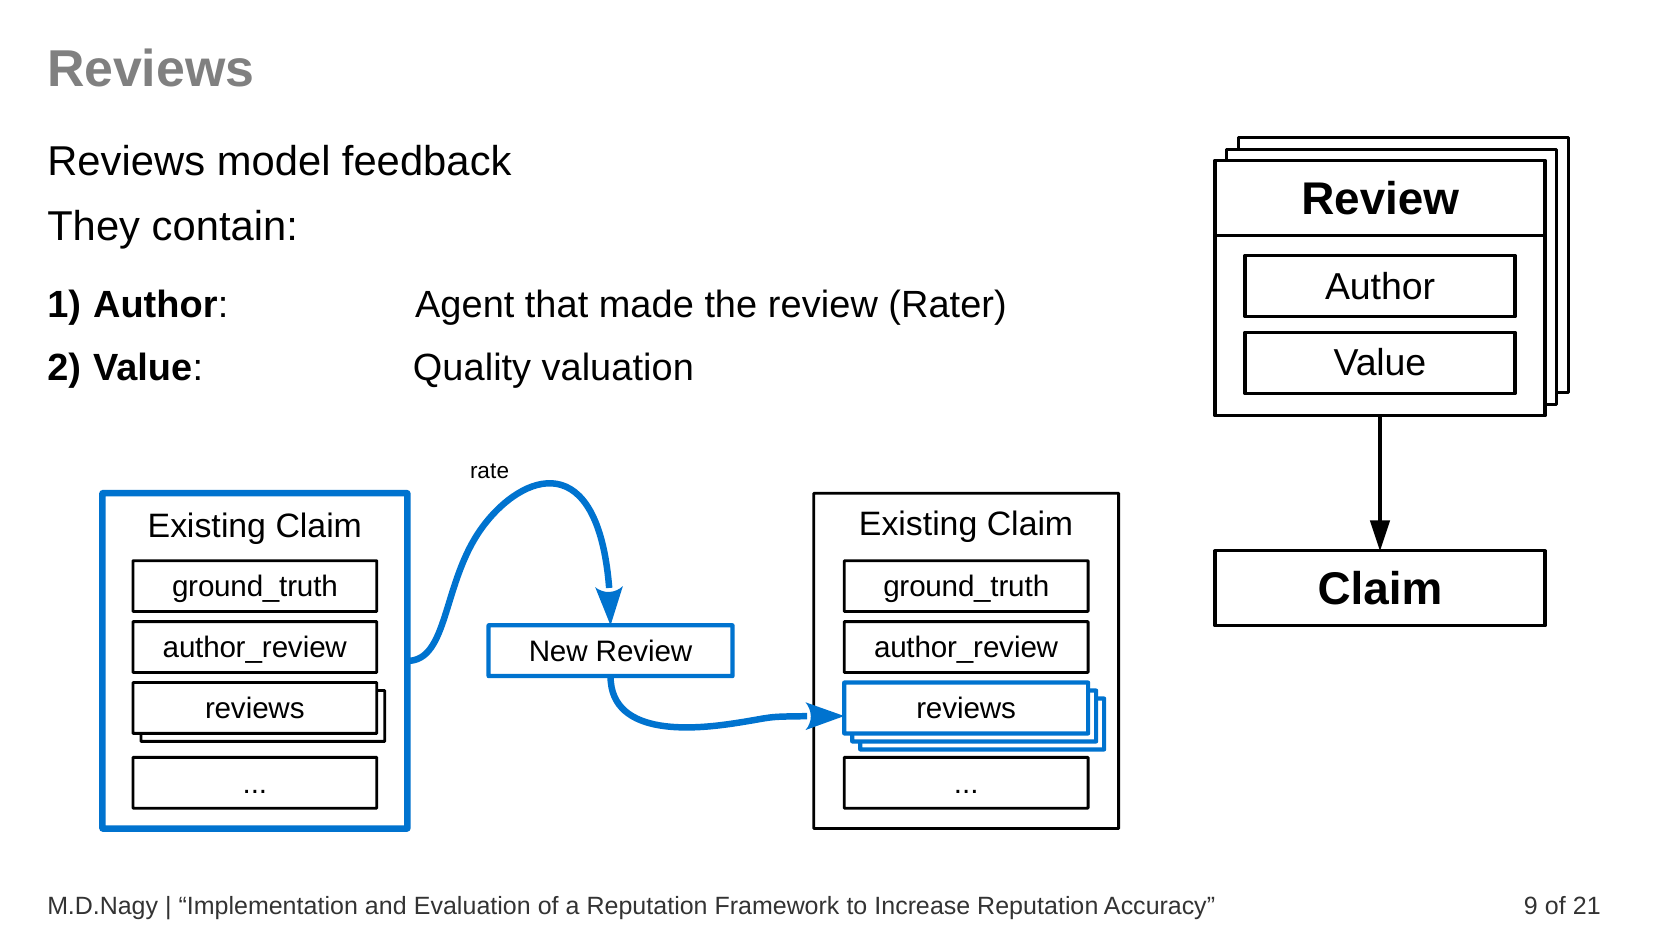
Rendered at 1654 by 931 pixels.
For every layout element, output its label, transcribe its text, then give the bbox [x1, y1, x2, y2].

text_box [1215, 137, 1569, 416]
text_box Review [1215, 160, 1546, 236]
list Reviews model feedback They contain: Author: Agent that made the review (Rater) Value: Quality valuation [47, 130, 1111, 464]
picture [84, 445, 1135, 848]
text_box Value [1245, 332, 1516, 394]
text_box Claim [1215, 550, 1546, 626]
title Reviews [47, 39, 1471, 98]
text_box Author [1245, 255, 1516, 317]
